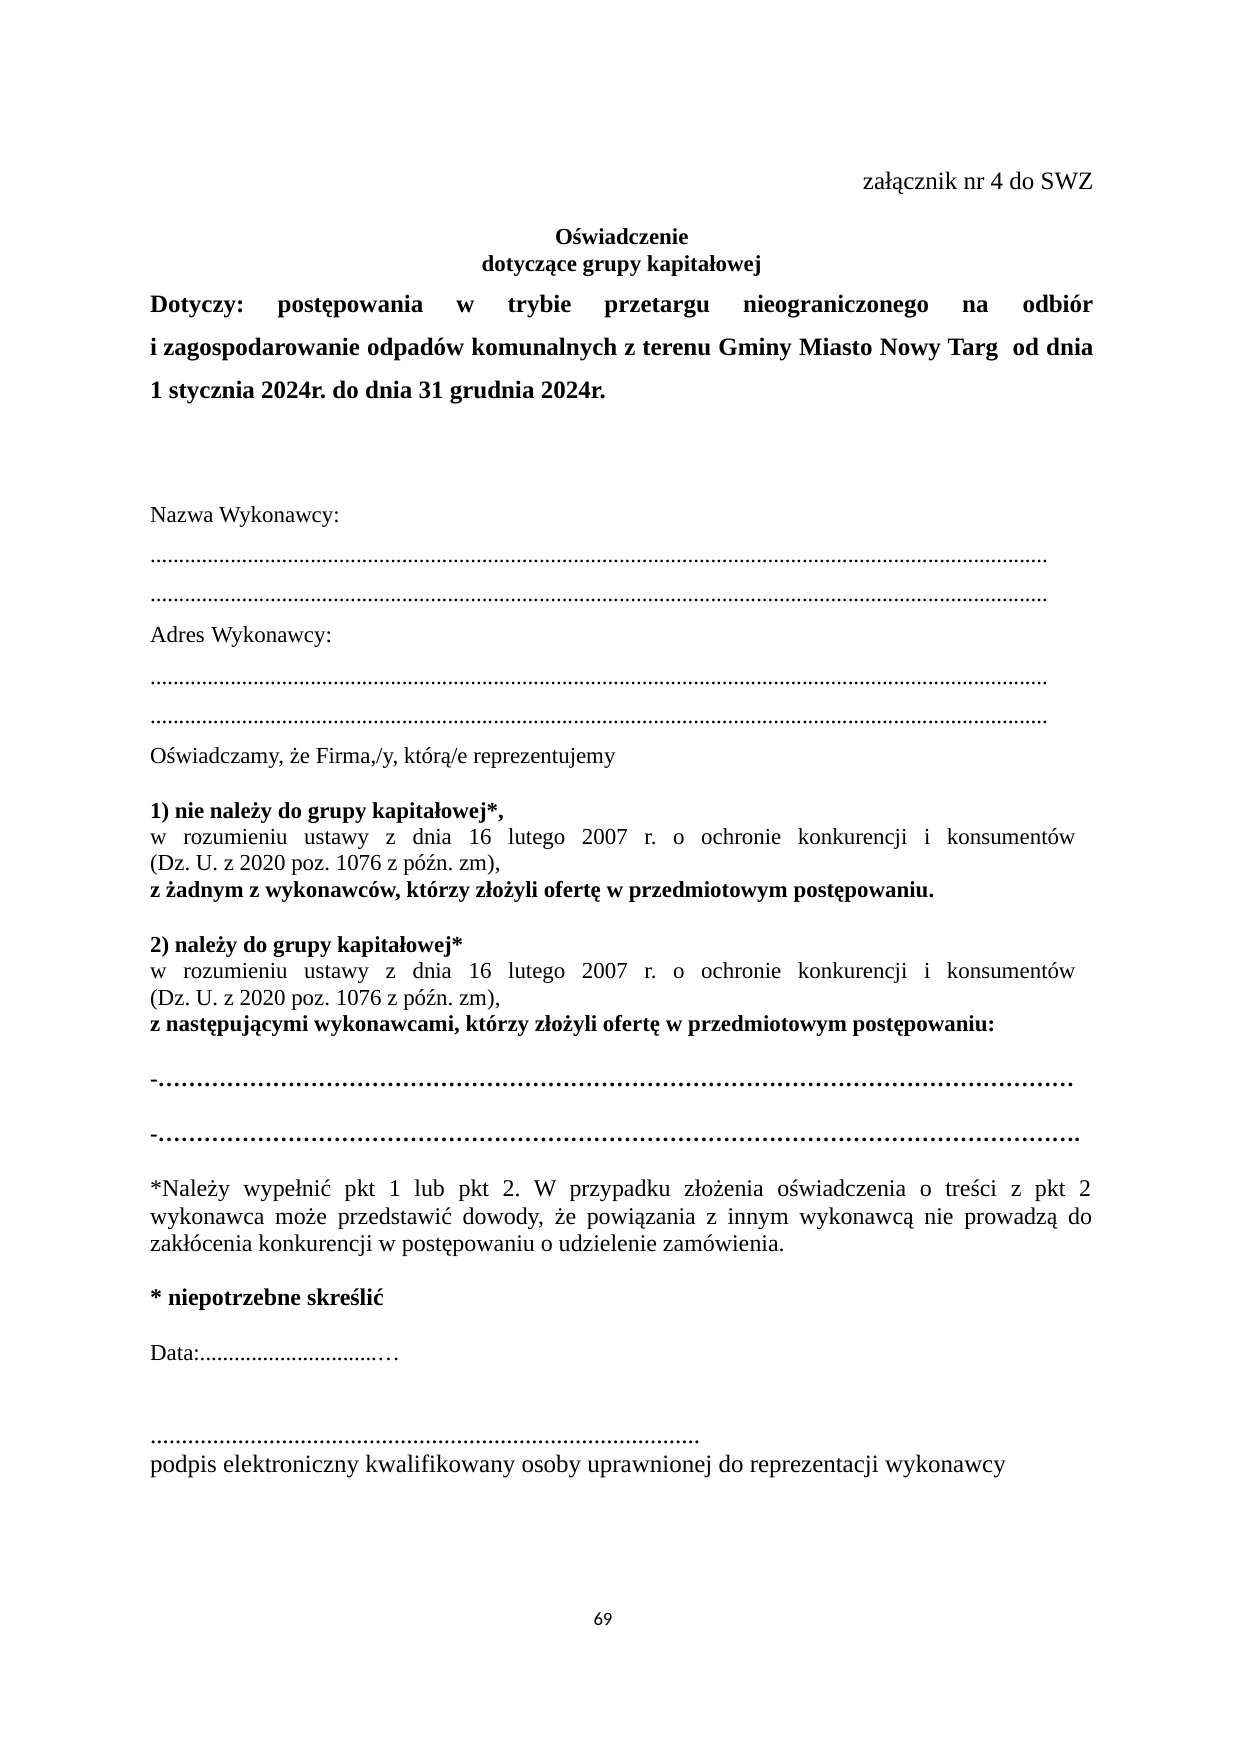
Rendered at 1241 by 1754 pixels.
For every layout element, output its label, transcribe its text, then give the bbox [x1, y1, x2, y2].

text ............................................................................................................................................................. [150, 580, 1093, 606]
text Data:...............................… [150, 1338, 1093, 1365]
text Adres Wykonawcy: [150, 619, 1093, 648]
text -………………………………………………………………………………………………………… [150, 1065, 1093, 1091]
text Dotyczy: postępowania w trybie przetargu nieograniczonego na odbiór i zagospodarowanie odpadów komunalnych z terenu Gminy Miasto Nowy Targ od dnia 1 stycznia 2024r. do dnia 31 grudnia 2024r. [150, 289, 1093, 404]
text ............................................................................................................................................................. [150, 541, 1093, 567]
text w rozumieniu ustawy z dnia 16 lutego 2007 r. o ochronie konkurencji i konsumentów (Dz. U. z 2020 poz. 1076 z późn. zm), [150, 957, 1093, 1010]
text załącznik nr 4 do SWZ [150, 166, 1093, 194]
text Nazwa Wykonawcy: [150, 501, 1093, 527]
text ............................................................................................................................................................. [150, 663, 1093, 689]
text Oświadczamy, że Firma,/y, którą/e reprezentujemy [150, 742, 1093, 768]
text ........................................................................................ [150, 1420, 1093, 1449]
text 2) należy do grupy kapitałowej* [150, 931, 1093, 957]
text 1) nie należy do grupy kapitałowej*, [150, 797, 1093, 823]
text * niepotrzebne skreślić [150, 1283, 1093, 1311]
text z żadnym z wykonawców, którzy złożyli ofertę w przedmiotowym postępowaniu. [150, 876, 1093, 902]
text w rozumieniu ustawy z dnia 16 lutego 2007 r. o ochronie konkurencji i konsumentów (Dz. U. z 2020 poz. 1076 z późn. zm), [150, 823, 1093, 876]
text dotyczące grupy kapitałowej [150, 250, 1093, 276]
text podpis elektroniczny kwalifikowany osoby uprawnionej do reprezentacji wykonawcy [150, 1449, 1093, 1477]
text -…………………………………………………………………………………………………………. [150, 1120, 1093, 1147]
text z następującymi wykonawcami, którzy złożyli ofertę w przedmiotowym postępowaniu: [150, 1010, 1093, 1036]
text ............................................................................................................................................................. [150, 702, 1093, 728]
text Oświadczenie [150, 223, 1093, 250]
text *Należy wypełnić pkt 1 lub pkt 2. W przypadku złożenia oświadczenia o treści z pkt 2 wykonawca może przedstawić dowody, że powiązania z innym wykonawcą nie prowadzą do zakłócenia konkurencji w postępowaniu o udzielenie zamówienia. [150, 1174, 1093, 1257]
